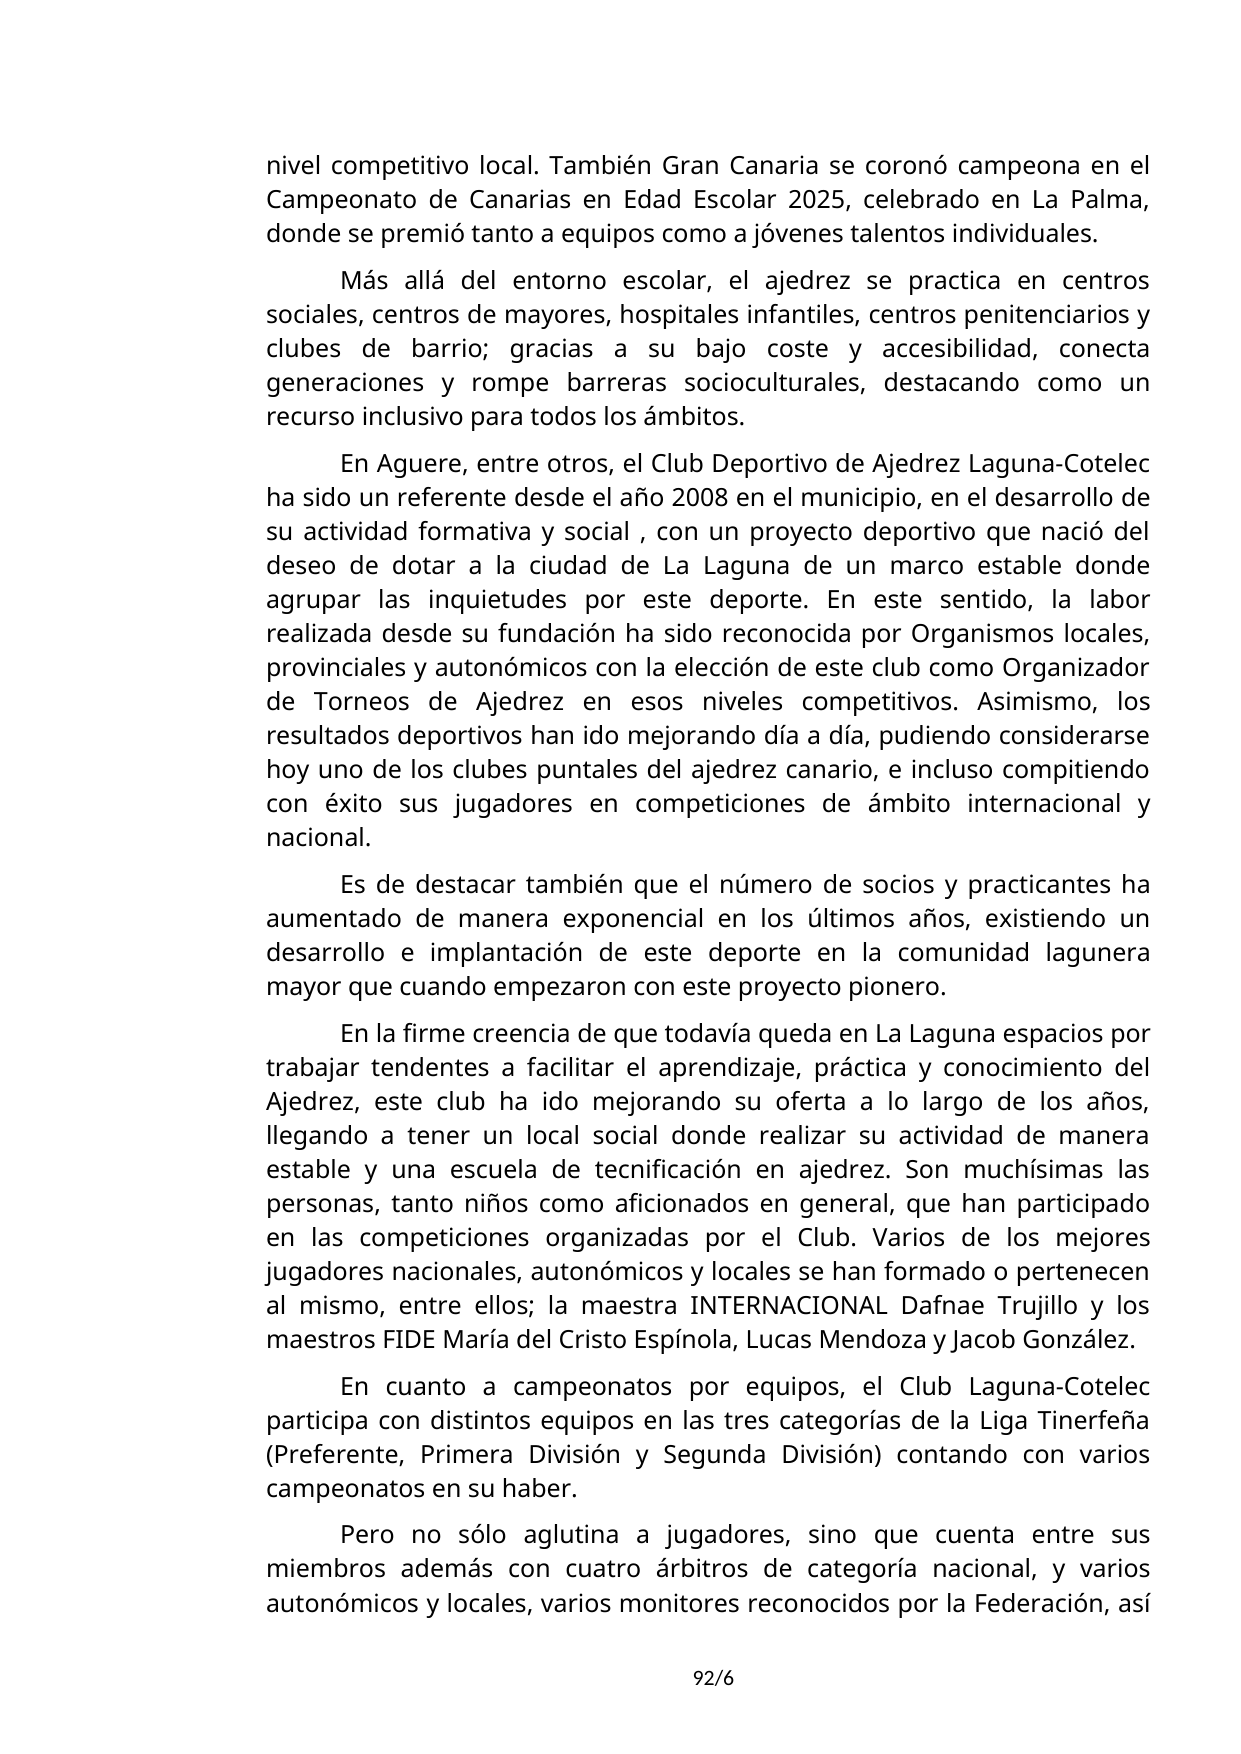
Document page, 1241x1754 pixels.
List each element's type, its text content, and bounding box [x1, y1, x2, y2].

text Es de destacar también que el número de socios y practicantes ha aumentado de manera exponencial en los últimos años, existiendo un desarrollo e implantación de este deporte en la comunidad lagunera mayor que cuando empezaron con este proyecto pionero. [266, 866, 1152, 1003]
text En Aguere, entre otros, el Club Deportivo de Ajedrez Laguna-Cotelec ha sido un referente desde el año 2008 en el municipio, en el desarrollo de su actividad formativa y social , con un proyecto deportivo que nació del deseo de dotar a la ciudad de La Laguna de un marco estable donde agrupar las inquietudes por este deporte. En este sentido, la labor realizada desde su fundación ha sido reconocida por Organismos locales, provinciales y autonómicos con la elección de este club como Organizador de Torneos de Ajedrez en esos niveles competitivos. Asimismo, los resultados deportivos han ido mejorando día a día, pudiendo considerarse hoy uno de los clubes puntales del ajedrez canario, e incluso compitiendo con éxito sus jugadores en competiciones de ámbito internacional y nacional. [266, 445, 1152, 854]
text En cuanto a campeonatos por equipos, el Club Laguna-Cotelec participa con distintos equipos en las tres categorías de la Liga Tinerfeña (Preferente, Primera División y Segunda División) contando con varios campeonatos en su haber. [266, 1368, 1152, 1504]
text nivel competitivo local. También Gran Canaria se coronó campeona en el Campeonato de Canarias en Edad Escolar 2025, celebrado en La Palma, donde se premió tanto a equipos como a jóvenes talentos individuales. [266, 148, 1152, 250]
text Pero no sólo aglutina a jugadores, sino que cuenta entre sus miembros además con cuatro árbitros de categoría nacional, y varios autonómicos y locales, varios monitores reconocidos por la Federación, así [266, 1517, 1152, 1619]
text Más allá del entorno escolar, el ajedrez se practica en centros sociales, centros de mayores, hospitales infantiles, centros penitenciarios y clubes de barrio; gracias a su bajo coste y accesibilidad, conecta generaciones y rompe barreras socioculturales, destacando como un recurso inclusivo para todos los ámbitos. [266, 262, 1152, 433]
text En la firme creencia de que todavía queda en La Laguna espacios por trabajar tendentes a facilitar el aprendizaje, práctica y conocimiento del Ajedrez, este club ha ido mejorando su oferta a lo largo de los años, llegando a tener un local social donde realizar su actividad de manera estable y una escuela de tecnificación en ajedrez. Son muchísimas las personas, tanto niños como aficionados en general, que han participado en las competiciones organizadas por el Club. Varios de los mejores jugadores nacionales, autonómicos y locales se han formado o pertenecen al mismo, entre ellos; la maestra INTERNACIONAL Dafnae Trujillo y los maestros FIDE María del Cristo Espínola, Lucas Mendoza y Jacob González. [266, 1015, 1152, 1356]
